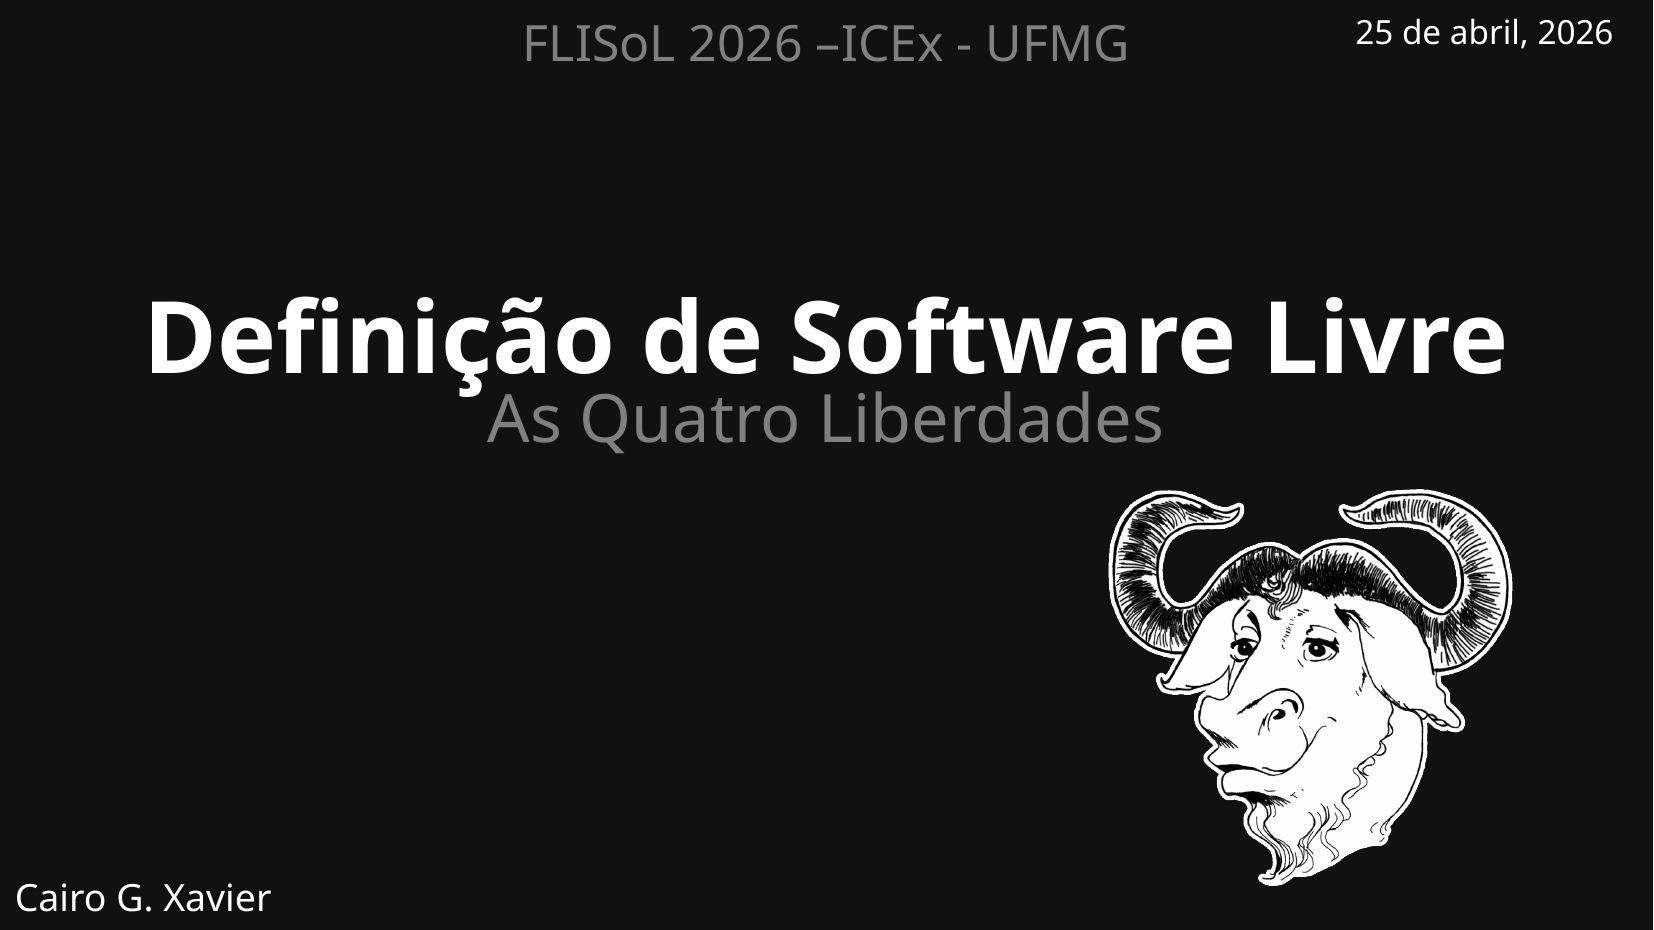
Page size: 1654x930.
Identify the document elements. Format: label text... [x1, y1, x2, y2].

title Definição de Software Livre [82, 257, 1571, 375]
text_box 25 de abril, 2026 [1340, 0, 1653, 63]
text_box FLISoL 2026 –ICEx - UFMG [82, 0, 1571, 85]
subtitle As Quatro Liberdades [82, 375, 1571, 460]
picture [1087, 460, 1547, 909]
text_box Cairo G. Xavier [0, 867, 311, 930]
